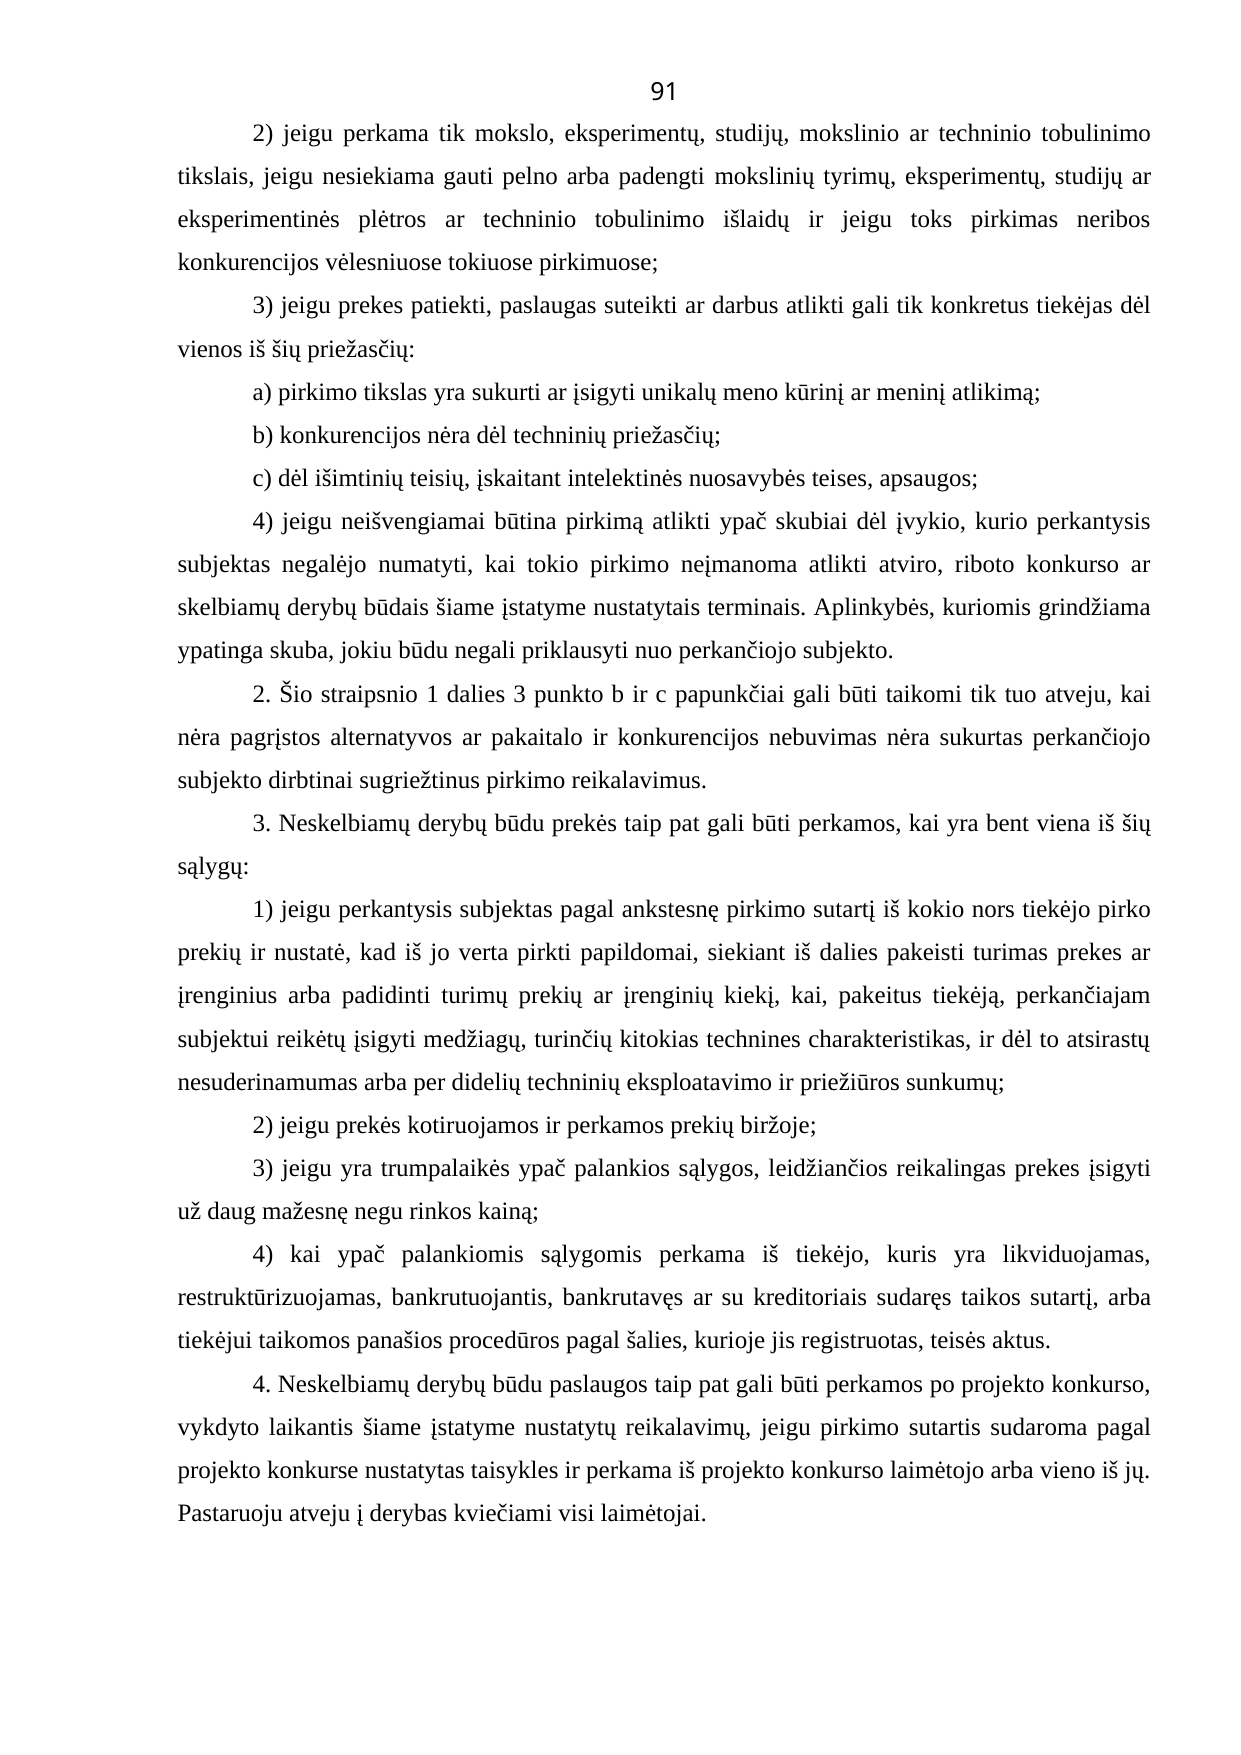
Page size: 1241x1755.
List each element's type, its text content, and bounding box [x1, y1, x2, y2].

text 4) kai ypač palankiomis sąlygomis perkama iš tiekėjo, kuris yra likviduojamas, restruktūrizuojamas, bankrutuojantis, bankrutavęs ar su kreditoriais sudaręs taikos sutartį, arba tiekėjui taikomos panašios procedūros pagal šalies, kurioje jis registruotas, teisės aktus. [177, 1239, 1152, 1354]
subtitle 2. Šio straipsnio 1 dalies 3 punkto b ir c papunkčiai gali būti taikomi tik tuo atveju, kai nėra pagrįstos alternatyvos ar pakaitalo ir konkurencijos nebuvimas nėra sukurtas perkančiojo subjekto dirbtinai sugriežtinus pirkimo reikalavimus. [177, 679, 1152, 794]
subtitle 3. Neskelbiamų derybų būdu prekės taip pat gali būti perkamos, kai yra bent viena iš šių sąlygų: [177, 808, 1152, 880]
subtitle c) dėl išimtinių teisių, įskaitant intelektinės nuosavybės teises, apsaugos; [177, 463, 1152, 492]
text 3) jeigu yra trumpalaikės ypač palankios sąlygos, leidžiančios reikalingas prekes įsigyti už daug mažesnę negu rinkos kainą; [177, 1153, 1152, 1225]
subtitle a) pirkimo tikslas yra sukurti ar įsigyti unikalų meno kūrinį ar meninį atlikimą; [177, 377, 1152, 406]
subtitle 3) jeigu prekes patiekti, paslaugas suteikti ar darbus atlikti gali tik konkretus tiekėjas dėl vienos iš šių priežasčių: [177, 291, 1152, 362]
subtitle b) konkurencijos nėra dėl techninių priežasčių; [177, 420, 1152, 449]
text 2) jeigu prekės kotiruojamos ir perkamos prekių biržoje; [177, 1110, 1152, 1139]
subtitle 4) jeigu neišvengiamai būtina pirkimą atlikti ypač skubiai dėl įvykio, kurio perkantysis subjektas negalėjo numatyti, kai tokio pirkimo neįmanoma atlikti atviro, riboto konkurso ar skelbiamų derybų būdais šiame įstatyme nustatytais terminais. Aplinkybės, kuriomis grindžiama ypatinga skuba, jokiu būdu negali priklausyti nuo perkančiojo subjekto. [177, 506, 1152, 664]
text 4. Neskelbiamų derybų būdu paslaugos taip pat gali būti perkamos po projekto konkurso, vykdyto laikantis šiame įstatyme nustatytų reikalavimų, jeigu pirkimo sutartis sudaroma pagal projekto konkurse nustatytas taisykles ir perkama iš projekto konkurso laimėtojo arba vieno iš jų. Pastaruoju atveju į derybas kviečiami visi laimėtojai. [177, 1369, 1152, 1527]
text 1) jeigu perkantysis subjektas pagal ankstesnę pirkimo sutartį iš kokio nors tiekėjo pirko prekių ir nustatė, kad iš jo verta pirkti papildomai, siekiant iš dalies pakeisti turimas prekes ar įrenginius arba padidinti turimų prekių ar įrenginių kiekį, kai, pakeitus tiekėją, perkančiajam subjektui reikėtų įsigyti medžiagų, turinčių kitokias technines charakteristikas, ir dėl to atsirastų nesuderinamumas arba per didelių techninių eksploatavimo ir priežiūros sunkumų; [177, 894, 1152, 1096]
subtitle 2) jeigu perkama tik mokslo, eksperimentų, studijų, mokslinio ar techninio tobulinimo tikslais, jeigu nesiekiama gauti pelno arba padengti mokslinių tyrimų, eksperimentų, studijų ar eksperimentinės plėtros ar techninio tobulinimo išlaidų ir jeigu toks pirkimas neribos konkurencijos vėlesniuose tokiuose pirkimuose; [177, 118, 1152, 276]
